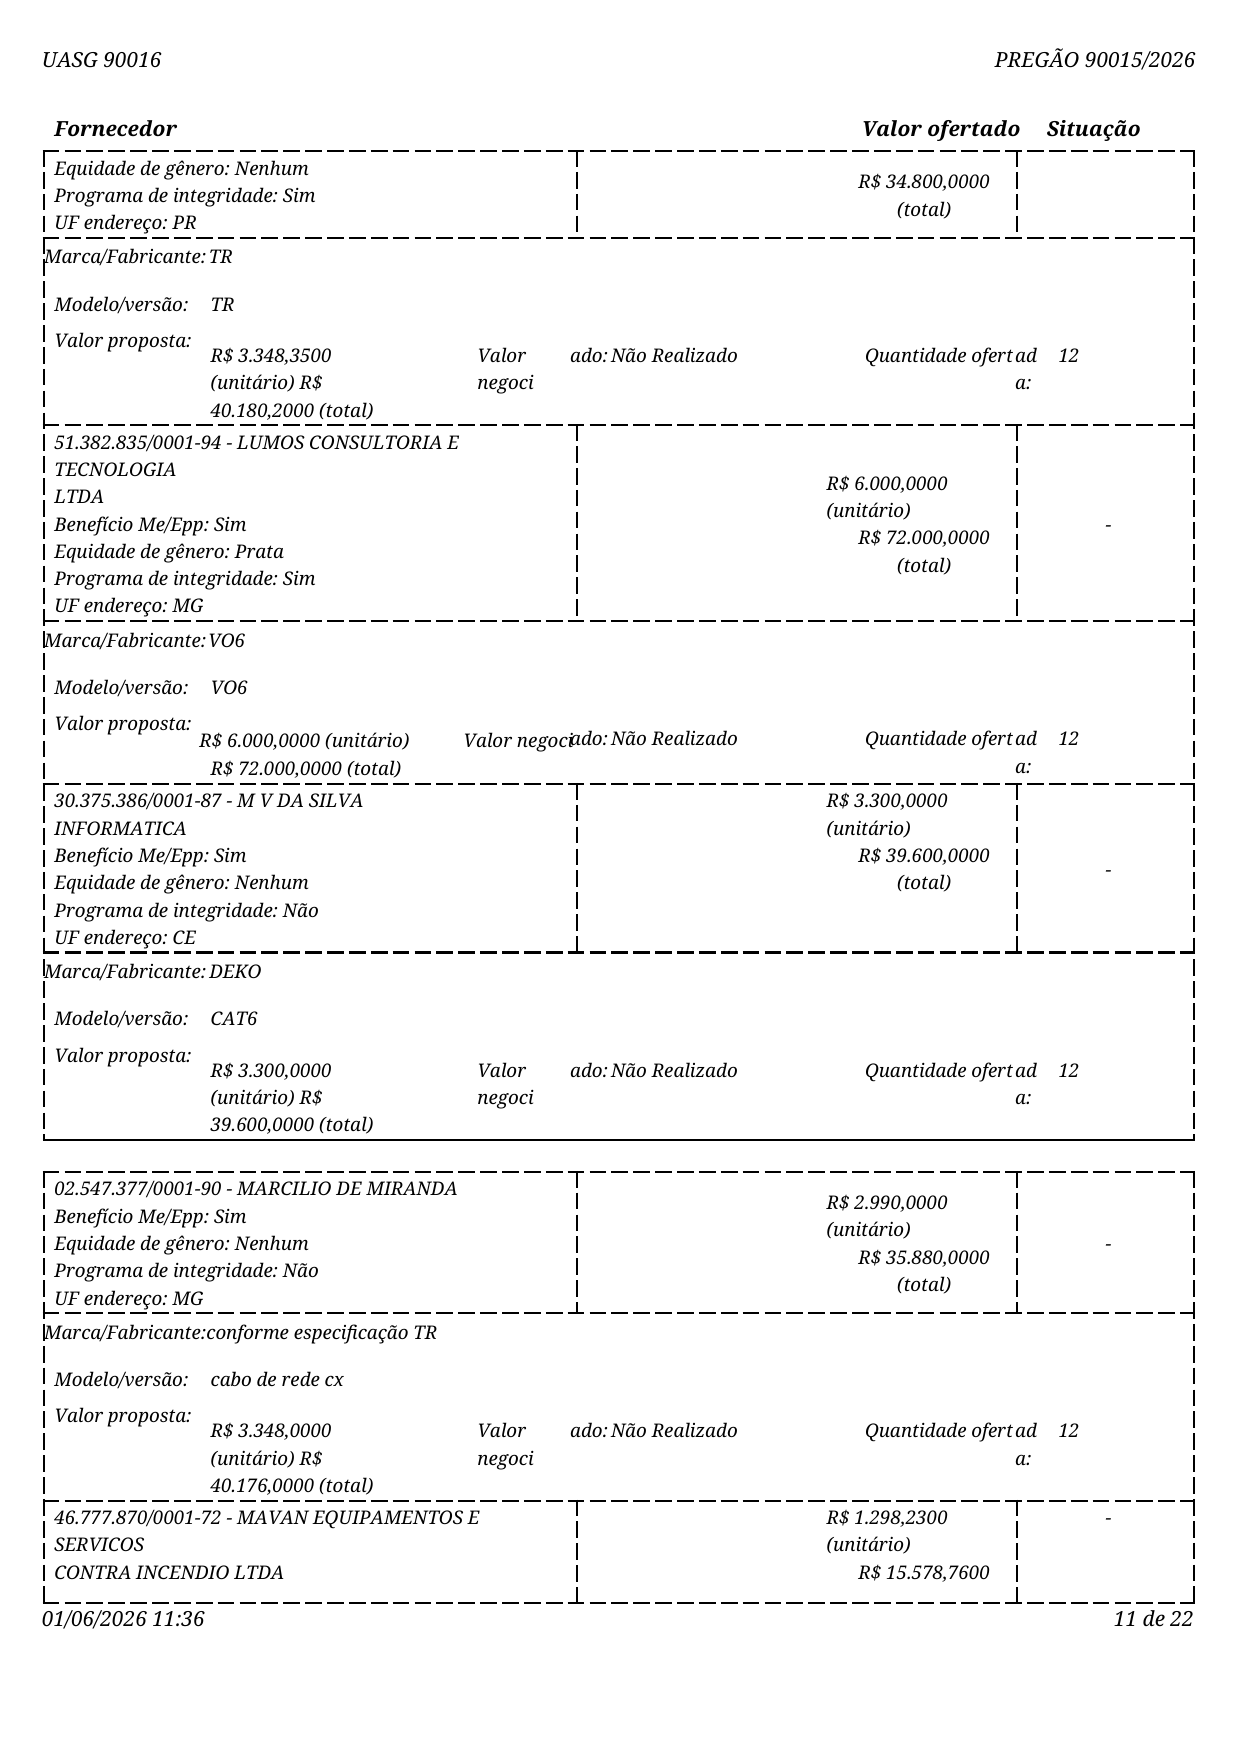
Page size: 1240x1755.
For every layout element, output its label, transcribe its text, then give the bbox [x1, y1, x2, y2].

table_cell R$ 6.000,0000 (unitário) R$ 72.000,0000 (total) [826, 424, 1017, 620]
table_cell [1017, 1003, 1101, 1052]
table_header - [1101, 1171, 1194, 1312]
table_cell [577, 620, 826, 671]
table_cell Quantidade ofert [826, 1413, 1017, 1499]
table_cell 12 [1048, 1052, 1101, 1139]
table_cell Quantidade ofert [826, 1052, 1017, 1139]
table_cell [1101, 671, 1194, 721]
table_cell [826, 620, 1017, 671]
table_cell [1017, 150, 1101, 237]
table_cell Valor negoci [477, 1413, 577, 1499]
table_cell [1101, 951, 1194, 1003]
table_header 02.547.377/0001-90 - MARCILIO DE MIRANDA Benefício Me/Epp: Sim Equidade de gênero: Nenhum Programa de integridade: Não UF endereço: MG [44, 1171, 477, 1312]
table_cell [826, 671, 1017, 721]
table_cell ada: [1017, 1413, 1048, 1499]
table_cell VO6 [199, 671, 577, 721]
table_cell R$ 3.300,0000 (unitário) R$ 39.600,0000 (total) [826, 783, 1017, 951]
table_cell Modelo/versão: Valor proposta: [44, 288, 199, 424]
table_cell [1017, 424, 1101, 620]
table_cell CAT6 [199, 1003, 477, 1052]
table_cell Modelo/versão: Valor proposta: [44, 1003, 199, 1139]
table_header [477, 1171, 577, 1312]
table_cell Equidade de gênero: Nenhum Programa de integridade: Sim UF endereço: PR [44, 150, 477, 237]
table_cell ada: [1017, 1052, 1048, 1139]
table_cell [1017, 1500, 1101, 1602]
table_cell [1017, 237, 1101, 288]
table_cell 12 [1048, 338, 1101, 424]
table_cell [477, 150, 577, 237]
table_cell [577, 237, 826, 288]
table_header R$ 2.990,0000 (unitário) R$ 35.880,0000 (total) [826, 1171, 1017, 1312]
table_cell [1017, 783, 1101, 951]
table_cell 12 [1048, 1413, 1101, 1499]
table_cell [477, 783, 577, 951]
table_cell [826, 1364, 1017, 1413]
table_cell [1101, 1003, 1194, 1052]
table_cell - [1101, 150, 1194, 237]
table_cell ado: Não Realizado [577, 338, 826, 424]
table_cell [577, 783, 826, 951]
table_cell ada: [1017, 338, 1048, 424]
table_cell [1017, 620, 1101, 671]
table_cell [1101, 1413, 1194, 1499]
table_cell [577, 424, 826, 620]
table_cell [477, 951, 577, 1003]
table_cell Marca/Fabricante: VO6 [44, 620, 577, 671]
table_cell TR [199, 288, 477, 337]
table_cell [1017, 1312, 1101, 1363]
table_cell [1101, 338, 1194, 424]
table_cell Valor negoci [477, 1052, 577, 1139]
table_cell [826, 237, 1017, 288]
table_cell Marca/Fabricante: DEKO [44, 951, 477, 1003]
table_cell ado: Não Realizado [577, 1052, 826, 1139]
table_cell [1101, 288, 1194, 337]
table_cell Marca/Fabricante: conforme especificação TR [44, 1312, 477, 1363]
table_cell Marca/Fabricante: TR [44, 237, 477, 288]
table_cell - [1101, 424, 1194, 620]
table_cell [1017, 288, 1101, 337]
table_cell cabo de rede cx [199, 1364, 477, 1413]
table_cell [577, 150, 826, 237]
table_cell - [1101, 1500, 1194, 1602]
table_cell ada: [1017, 721, 1048, 783]
table_cell [1101, 620, 1194, 671]
table_cell [826, 288, 1017, 337]
table_cell [477, 1364, 577, 1413]
table_cell [577, 288, 826, 337]
table_cell Valor negoci [477, 338, 577, 424]
table_cell - [1101, 783, 1194, 951]
table_cell [577, 671, 826, 721]
table_cell Quantidade ofert [826, 338, 1017, 424]
table_cell [477, 1312, 577, 1363]
table_cell [826, 951, 1017, 1003]
table_cell 46.777.870/0001-72 - MAVAN EQUIPAMENTOS E SERVICOS CONTRA INCENDIO LTDA [44, 1500, 577, 1602]
table_cell Modelo/versão: Valor proposta: [44, 671, 199, 783]
table_cell [477, 1003, 577, 1052]
table_cell [577, 1312, 826, 1363]
table_cell R$ 1.298,2300 (unitário) R$ 15.578,7600 [826, 1500, 1017, 1602]
table_cell [1017, 671, 1101, 721]
table_cell [826, 1003, 1017, 1052]
table_cell [1017, 951, 1101, 1003]
table_cell [1101, 721, 1194, 783]
table_cell 51.382.835/0001-94 - LUMOS CONSULTORIA E TECNOLOGIA LTDA Benefício Me/Epp: Sim Equidade de gênero: Prata Programa de integridade: Sim UF endereço: MG [44, 424, 577, 620]
table_cell [477, 288, 577, 337]
table_cell [577, 1364, 826, 1413]
table_cell R$ 3.300,0000 (unitário) R$ 39.600,0000 (total) [199, 1052, 477, 1139]
table_cell [577, 1003, 826, 1052]
table_cell 12 [1048, 721, 1101, 783]
table_cell Quantidade ofert [826, 721, 1017, 783]
table_cell [577, 1500, 826, 1602]
table_cell [1101, 237, 1194, 288]
table_header [577, 1171, 826, 1312]
table_cell [1101, 1052, 1194, 1139]
table_cell 30.375.386/0001-87 - M V DA SILVA INFORMATICA Benefício Me/Epp: Sim Equidade de gênero: Nenhum Programa de integridade: Não UF endereço: CE [44, 783, 477, 951]
table_cell [826, 1312, 1017, 1363]
table_cell [1101, 1364, 1194, 1413]
table_cell [1101, 1312, 1194, 1363]
table_cell R$ 6.000,0000 (unitário) Valor negoci R$ 72.000,0000 (total) [199, 721, 577, 783]
table_cell Modelo/versão: Valor proposta: [44, 1364, 199, 1499]
table_cell R$ 3.348,3500 (unitário) R$ 40.180,2000 (total) [199, 338, 477, 424]
table_cell R$ 34.800,0000 (total) [826, 150, 1017, 237]
table_cell [577, 951, 826, 1003]
table_cell [1017, 1364, 1101, 1413]
table_cell ado: Não Realizado [577, 721, 826, 783]
table_cell R$ 3.348,0000 (unitário) R$ 40.176,0000 (total) [199, 1413, 477, 1499]
table_cell [477, 237, 577, 288]
table_cell ado: Não Realizado [577, 1413, 826, 1499]
table_header [1017, 1171, 1101, 1312]
